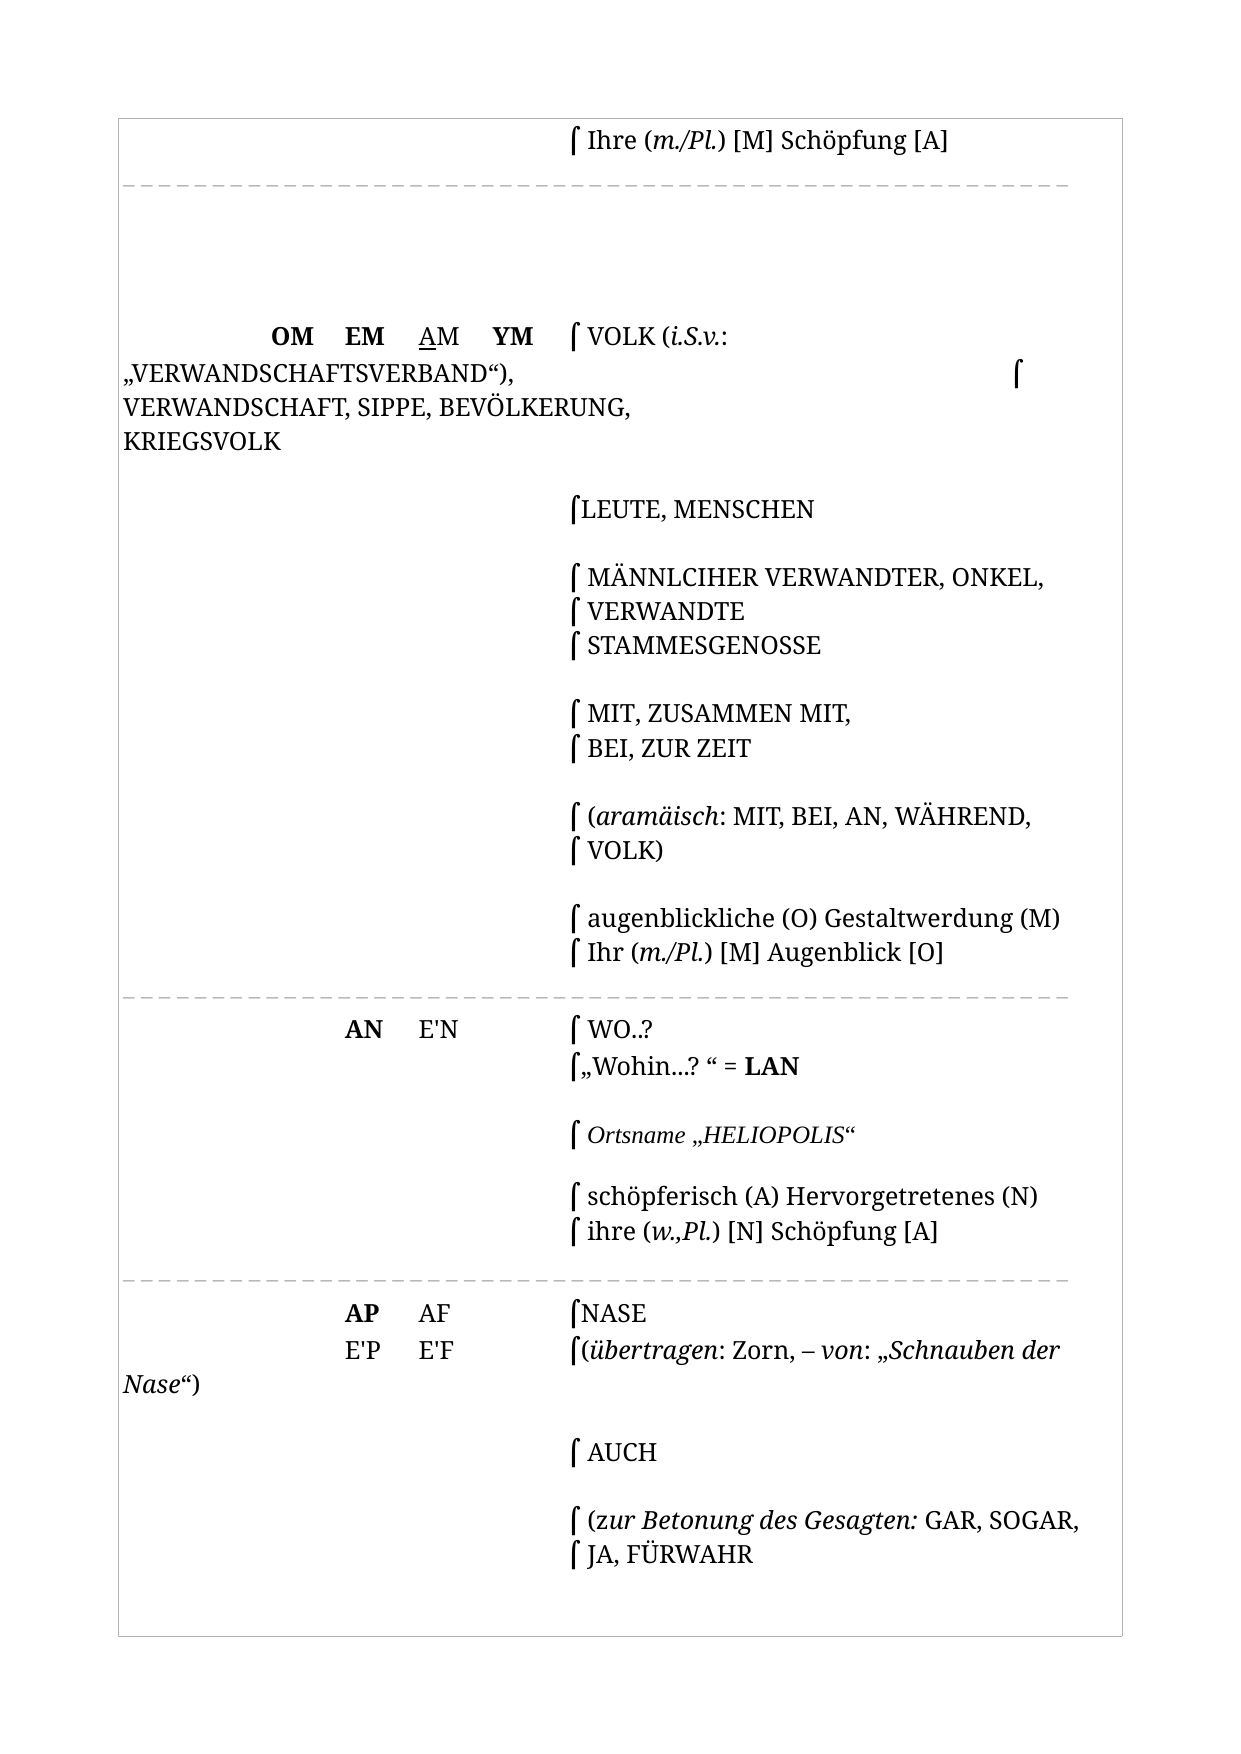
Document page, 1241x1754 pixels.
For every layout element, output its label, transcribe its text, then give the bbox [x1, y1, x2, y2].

text _ _ _ _ _ _ _ _ _ _ _ _ _ _ _ _ _ _ _ _ _ _ _ _ _ _ _ _ _ _ _ _ _ _ _ _ _ _ _ _ _ _ _ _ _ _ _ _ _ _ _ _ _ [123, 157, 1117, 191]
text _ _ _ _ _ _ _ _ _ _ _ _ _ _ _ _ _ _ _ _ _ _ _ _ _ _ _ _ _ _ _ _ _ _ _ _ _ _ _ _ _ _ _ _ _ _ _ _ _ _ _ _ _ 81 Pa AP AF ⌠NASE [123, 1247, 1117, 1332]
text ⌠ augenblickliche (O) Gestaltwerdung (M) [123, 901, 1117, 934]
text ⌠ BEI, ZUR ZEIT [123, 730, 1117, 764]
text 51 Na AN E'N ⌠ WO..? [123, 1003, 1117, 1048]
text ⌠ STAMMESGENOSSE [123, 628, 1117, 662]
text ⌠ Ortsname „HELIOPOLIS“ [123, 1116, 1117, 1150]
text ⌠LEUTE, MENSCHEN [123, 458, 1117, 526]
text ⌠ Ihre (m./Pl.) [M] Schöpfung [A] [123, 123, 1117, 157]
text ⌠„Wohin...? “ = LAN [123, 1048, 1117, 1082]
text E'P E'F ⌠(übertragen: Zorn, – von: „Schnauben der Nase“) [123, 1332, 1117, 1400]
text ⌠ VOLK) [123, 832, 1117, 866]
text _ _ _ _ _ _ _ _ _ _ _ _ _ _ _ _ _ _ _ _ _ _ _ _ _ _ _ _ _ _ _ _ _ _ _ _ _ _ _ _ _ _ _ _ _ _ _ _ _ _ _ _ _ [123, 969, 1117, 1003]
text ⌠ schöpferisch (A) Hervorgetretenes (N) [123, 1179, 1117, 1213]
text ⌠ Ihr (m./Pl.) [M] Augenblick [O] [123, 934, 1117, 969]
text ⌠ AUCH [123, 1434, 1117, 1468]
text ⌠ ihre (w.,Pl.) [N] Schöpfung [A] [123, 1213, 1117, 1247]
text ⌠ MÄNNLCIHER VERWANDTER, ONKEL, ⌠ VERWANDTE [123, 560, 1117, 628]
text ⌠ JA, FÜRWAHR [123, 1537, 1117, 1571]
text ⌠ MIT, ZUSAMMEN MIT, [123, 696, 1117, 730]
text ⌠ (zur Betonung des Gesagten: GAR, SOGAR, [123, 1503, 1117, 1537]
text ⌠ (aramäisch: MIT, BEI, AN, WÄHREND, [123, 798, 1117, 832]
text 110 Me OM EM AM YM ⌠ VOLK (i.S.v.:„VERWANDSCHAFTSVERBAND“), ⌠ VERWANDSCHAFT, SIPPE, BEVÖLKERUNG, KRIEGSVOLK [123, 310, 1117, 458]
